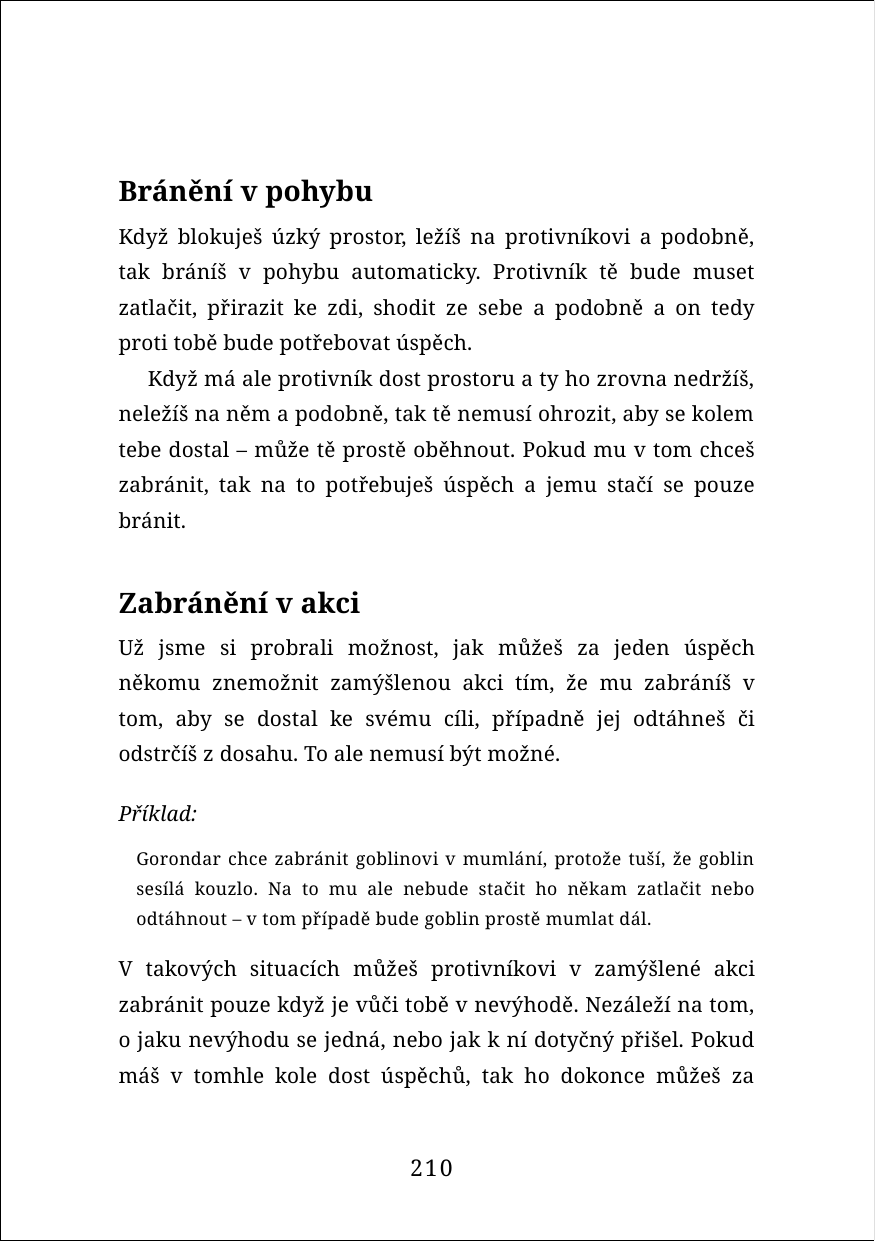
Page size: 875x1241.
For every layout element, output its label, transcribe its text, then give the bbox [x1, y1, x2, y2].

text Když blokuješ úzký prostor, ležíš na protivníkovi a podobně, tak bráníš v pohybu automaticky. Protivník tě bude muset zatlačit, přirazit ke zdi, shodit ze sebe a podobně a on tedy proti tobě bude potřebovat úspěch. Když má ale protivník dost prostoru a ty ho zrovna nedržíš, neležíš na něm a podobně, tak tě nemusí ohrozit, aby se kolem tebe dostal – může tě prostě oběhnout. Pokud mu v tom chceš zabránit, tak na to potřebuješ úspěch a jemu stačí se pouze bránit. [118, 222, 756, 534]
text Příklad: [118, 799, 756, 827]
text Gorondar chce zabránit goblinovi v mumlání, protože tuší, že goblin sesílá kouzlo. Na to mu ale nebude stačit ho někam zatlačit nebo odtáhnout – v tom případě bude goblin prostě mumlat dál. [136, 846, 756, 931]
text Už jsme si probrali možnost, jak můžeš za jeden úspěch někomu znemožnit zamýšlenou akci tím, že mu zabráníš v tom, aby se dostal ke svému cíli, případně jej odtáhneš či odstrčíš z dosahu. To ale nemusí být možné. [118, 633, 756, 768]
text V takových situacích můžeš protivníkovi v zamýšlené akci zabránit pouze když je vůči tobě v nevýhodě. Nezáleží na tom, o jaku nevýhodu se jedná, nebo jak k ní dotyčný přišel. Pokud máš v tomhle kole dost úspěchů, tak ho dokonce můžeš za [118, 954, 756, 1089]
subtitle Zabránění v akci [118, 583, 756, 621]
subtitle Bránění v pohybu [118, 172, 756, 210]
